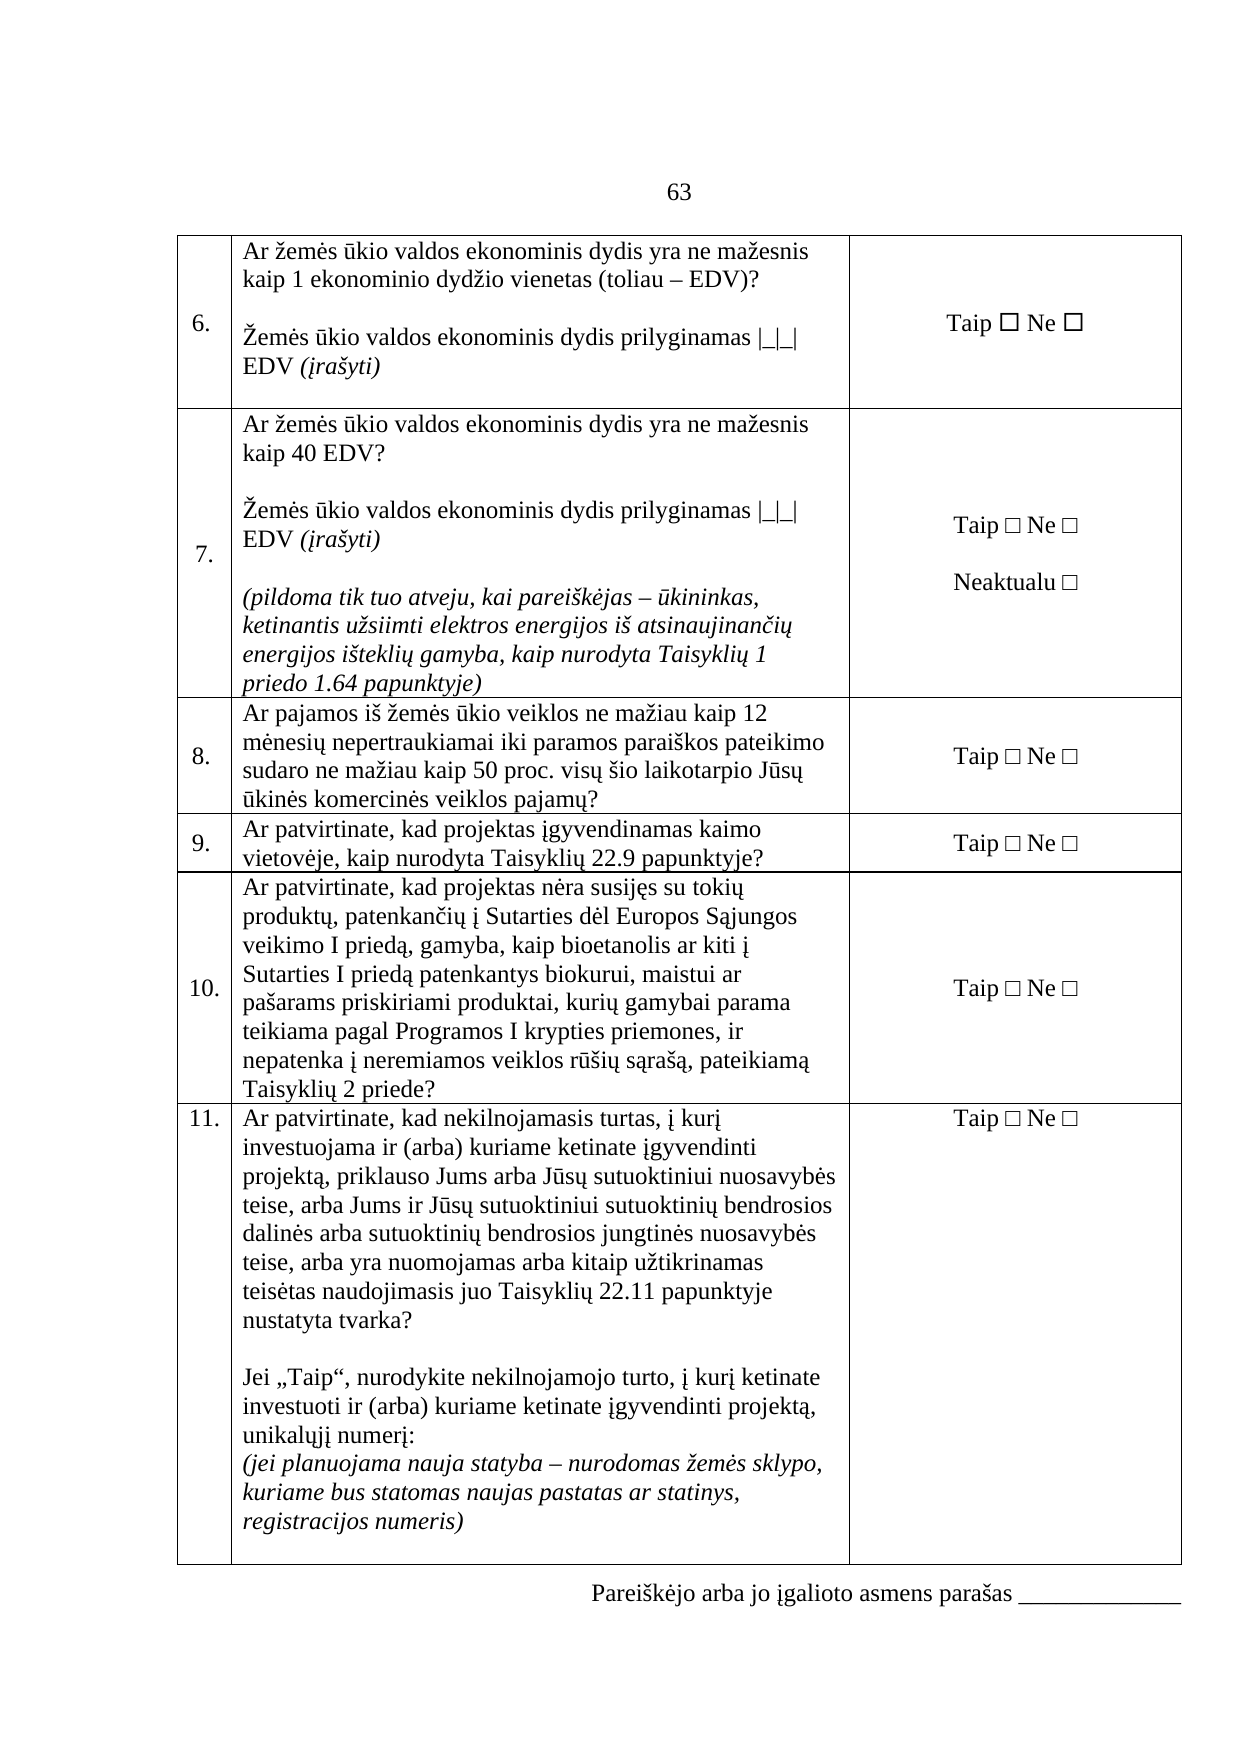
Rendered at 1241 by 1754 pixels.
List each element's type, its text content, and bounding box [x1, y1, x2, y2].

table_cell Ar patvirtinate, kad projektas įgyvendinamas kaimo vietovėje, kaip nurodyta Taisyklių 22.9 papunktyje? [232, 814, 849, 871]
table_cell Taip □ Ne □ Neaktualu □ [850, 409, 1181, 697]
table_cell 9. [178, 814, 231, 871]
table_cell Taip £ Ne £ [850, 236, 1181, 408]
table_cell Ar žemės ūkio valdos ekonominis dydis yra ne mažesnis kaip 1 ekonominio dydžio vienetas (toliau – EDV)? Žemės ūkio valdos ekonominis dydis prilyginamas |_|_| EDV (įrašyti) [232, 236, 849, 408]
table_cell 8. [178, 698, 231, 813]
table_cell Taip □ Ne □ [850, 873, 1181, 1102]
table_cell 10. [178, 873, 231, 1102]
table_cell Ar žemės ūkio valdos ekonominis dydis yra ne mažesnis kaip 40 EDV? Žemės ūkio valdos ekonominis dydis prilyginamas |_|_| EDV (įrašyti) (pildoma tik tuo atveju, kai pareiškėjas – ūkininkas, ketinantis užsiimti elektros energijos iš atsinaujinančių energijos išteklių gamyba, kaip nurodyta Taisyklių 1 priedo 1.64 papunktyje) [232, 409, 849, 697]
table_cell Ar pajamos iš žemės ūkio veiklos ne mažiau kaip 12 mėnesių nepertraukiamai iki paramos paraiškos pateikimo sudaro ne mažiau kaip 50 proc. visų šio laikotarpio Jūsų ūkinės komercinės veiklos pajamų? [232, 698, 849, 813]
table_cell 11. [178, 1104, 231, 1563]
table_cell Taip □ Ne □ [850, 814, 1181, 871]
table_cell Ar patvirtinate, kad projektas nėra susijęs su tokių produktų, patenkančių į Sutarties dėl Europos Sąjungos veikimo I priedą, gamyba, kaip bioetanolis ar kiti į Sutarties I priedą patenkantys biokurui, maistui ar pašarams priskiriami produktai, kurių gamybai parama teikiama pagal Programos I krypties priemones, ir nepatenka į neremiamos veiklos rūšių sąrašą, pateikiamą Taisyklių 2 priede? [232, 873, 849, 1102]
table_cell Ar patvirtinate, kad nekilnojamasis turtas, į kurį investuojama ir (arba) kuriame ketinate įgyvendinti projektą, priklauso Jums arba Jūsų sutuoktiniui nuosavybės teise, arba Jums ir Jūsų sutuoktiniui sutuoktinių bendrosios dalinės arba sutuoktinių bendrosios jungtinės nuosavybės teise, arba yra nuomojamas arba kitaip užtikrinamas teisėtas naudojimasis juo Taisyklių 22.11 papunktyje nustatyta tvarka? Jei „Taip“, nurodykite nekilnojamojo turto, į kurį ketinate investuoti ir (arba) kuriame ketinate įgyvendinti projektą, unikalųjį numerį: (jei planuojama nauja statyba – nurodomas žemės sklypo, kuriame bus statomas naujas pastatas ar statinys, registracijos numeris) [232, 1104, 849, 1563]
table_cell Taip □ Ne □ [850, 698, 1181, 813]
table_cell Taip □ Ne □ [850, 1104, 1181, 1563]
table_cell 7. [178, 409, 231, 697]
table_cell 6. [178, 236, 231, 408]
